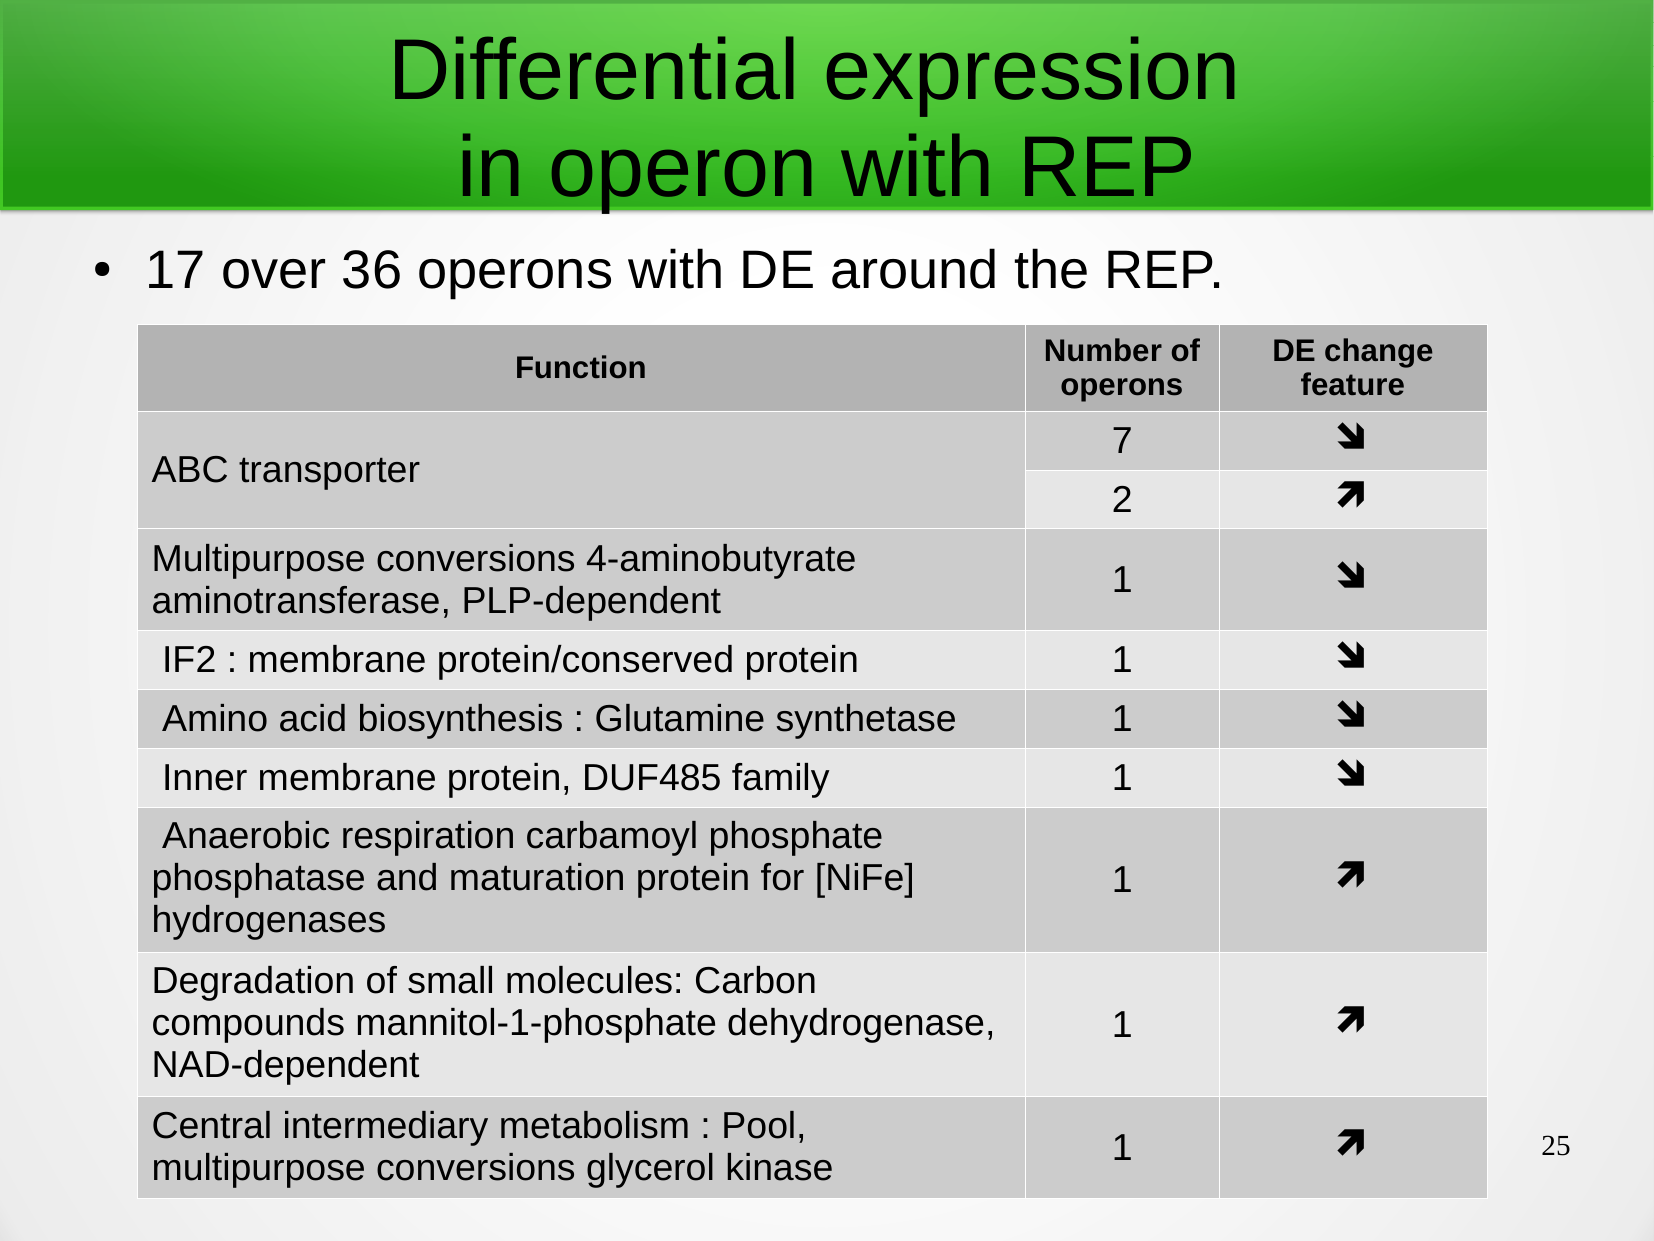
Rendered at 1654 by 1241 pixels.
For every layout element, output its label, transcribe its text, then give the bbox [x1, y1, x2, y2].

list 17 over 36 operons with DE around the REP. [75, 240, 1564, 1201]
table_cell  [1220, 471, 1487, 528]
table_cell IF2 : membrane protein/conserved protein [138, 631, 1025, 689]
table_cell 1 [1026, 808, 1219, 952]
table_cell  [1220, 808, 1487, 952]
table_cell 1 [1026, 529, 1219, 630]
table_cell  [1220, 529, 1487, 630]
table_cell 7 [1026, 412, 1219, 470]
table_cell Central intermediary metabolism : Pool, multipurpose conversions glycerol kinase [138, 1097, 1025, 1198]
table_cell Inner membrane protein, DUF485 family [138, 749, 1025, 807]
table_cell Degradation of small molecules: Carbon compounds mannitol-1-phosphate dehydrogenase, NAD-dependent [138, 953, 1025, 1096]
table_cell 1 [1026, 1097, 1219, 1198]
table_cell ABC transporter [138, 412, 1025, 528]
table_header Function [138, 325, 1025, 411]
table_cell  [1220, 1097, 1487, 1198]
table_cell  [1220, 690, 1487, 748]
table_cell 1 [1026, 690, 1219, 748]
table_cell  [1220, 749, 1487, 807]
table_cell Anaerobic respiration carbamoyl phosphate phosphatase and maturation protein for [NiFe] hydrogenases [138, 808, 1025, 952]
table_cell Amino acid biosynthesis : Glutamine synthetase [138, 690, 1025, 748]
table_header Number of operons [1026, 325, 1219, 411]
table_cell 2 [1026, 471, 1219, 528]
table_cell  [1220, 953, 1487, 1096]
table_cell 1 [1026, 953, 1219, 1096]
table_cell 1 [1026, 749, 1219, 807]
table_cell 1 [1026, 631, 1219, 689]
table_cell Multipurpose conversions 4-aminobutyrate aminotransferase, PLP-dependent [138, 529, 1025, 630]
table_cell  [1220, 412, 1487, 470]
table_cell  [1220, 631, 1487, 689]
title Differential expression in operon with REP [82, 21, 1571, 215]
table_header DE change feature [1220, 325, 1487, 411]
